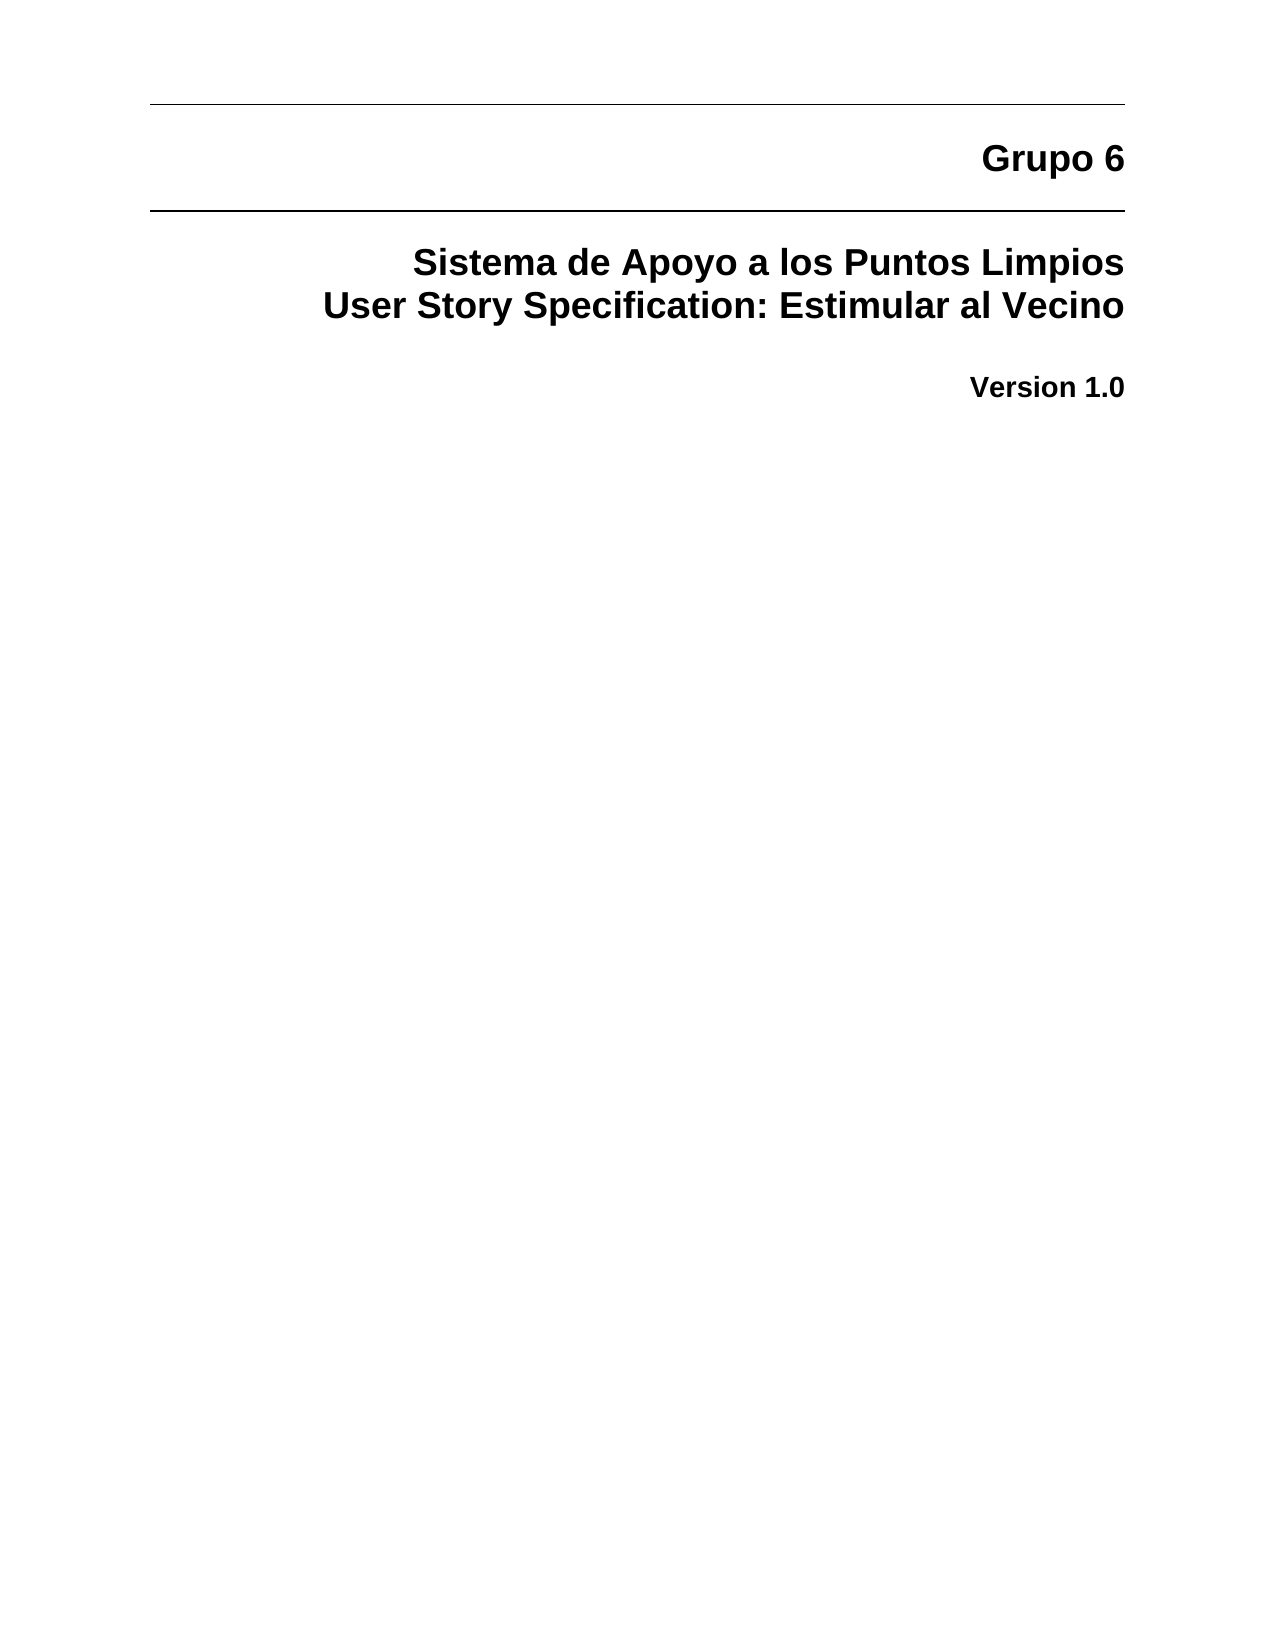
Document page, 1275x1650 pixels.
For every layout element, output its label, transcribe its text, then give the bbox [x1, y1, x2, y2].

subtitle User Story Specification: Estimular al Vecino [150, 283, 1125, 327]
subtitle Version 1.0 [150, 370, 1125, 403]
subtitle Sistema de Apoyo a los Puntos Limpios [150, 240, 1125, 283]
